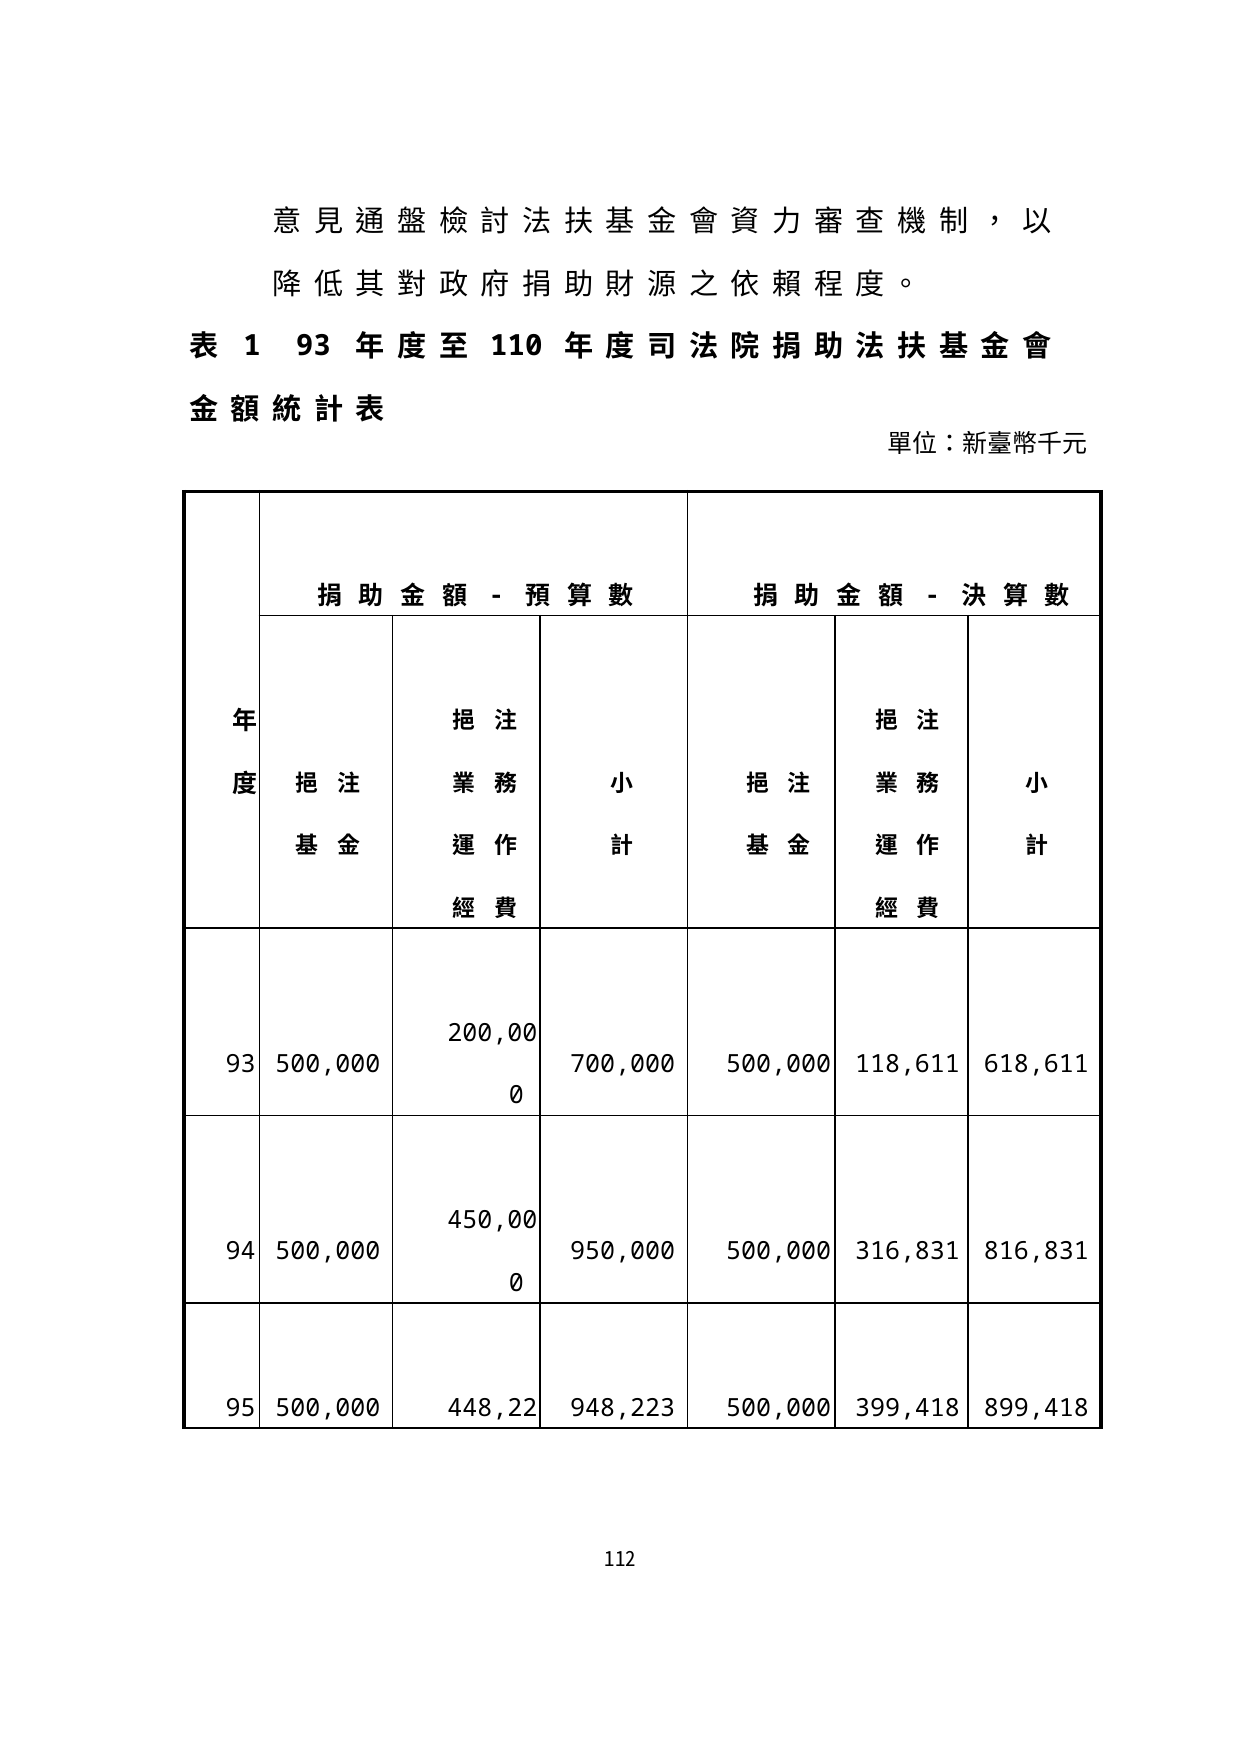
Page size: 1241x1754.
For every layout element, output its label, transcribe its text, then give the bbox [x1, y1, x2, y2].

table_cell 316,831 [836, 1116, 967, 1302]
table_cell 93 [186, 929, 259, 1115]
table_cell 700,000 [541, 929, 687, 1115]
table_cell 500,000 [688, 1304, 834, 1427]
table_cell 小 計 [541, 616, 687, 927]
table_cell 挹注業務 運作經費 [836, 616, 967, 927]
text 意見通盤檢討法扶基金會資力審查機制，以降低其對政府捐助財源之依賴程度。 [242, 177, 1058, 302]
table_cell 500,000 [688, 1116, 834, 1302]
table_cell 500,000 [260, 1116, 392, 1302]
table_cell 899,418 [969, 1304, 1099, 1427]
table_cell 500,000 [688, 929, 834, 1115]
table_cell 450,000 [393, 1116, 539, 1302]
table_cell 挹注業務 運作經費 [393, 616, 539, 927]
table_cell 94 [186, 1116, 259, 1302]
table_cell 小 計 [969, 616, 1099, 927]
text 表1 93年度至110年度司法院捐助法扶基金會金額統計表 [183, 302, 1087, 427]
text 單位：新臺幣千元 [183, 427, 1087, 458]
table_cell 950,000 [541, 1116, 687, 1302]
table_cell 500,000 [260, 1304, 392, 1427]
table_cell 500,000 [260, 929, 392, 1115]
table_cell 816,831 [969, 1116, 1099, 1302]
table_cell 948,223 [541, 1304, 687, 1427]
table_header 年度 [186, 493, 259, 927]
table_header 捐助金額-預算數 [260, 493, 687, 615]
table_cell 挹注基金 [688, 616, 834, 927]
table_cell 118,611 [836, 929, 967, 1115]
table_cell 448,22 [393, 1304, 539, 1427]
table_header 捐助金額-決算數 [688, 493, 1099, 615]
table_cell 95 [186, 1304, 259, 1427]
table_cell 200,000 [393, 929, 539, 1115]
table_cell 618,611 [969, 929, 1099, 1115]
table_cell 399,418 [836, 1304, 967, 1427]
table_cell 挹注基金 [260, 616, 392, 927]
